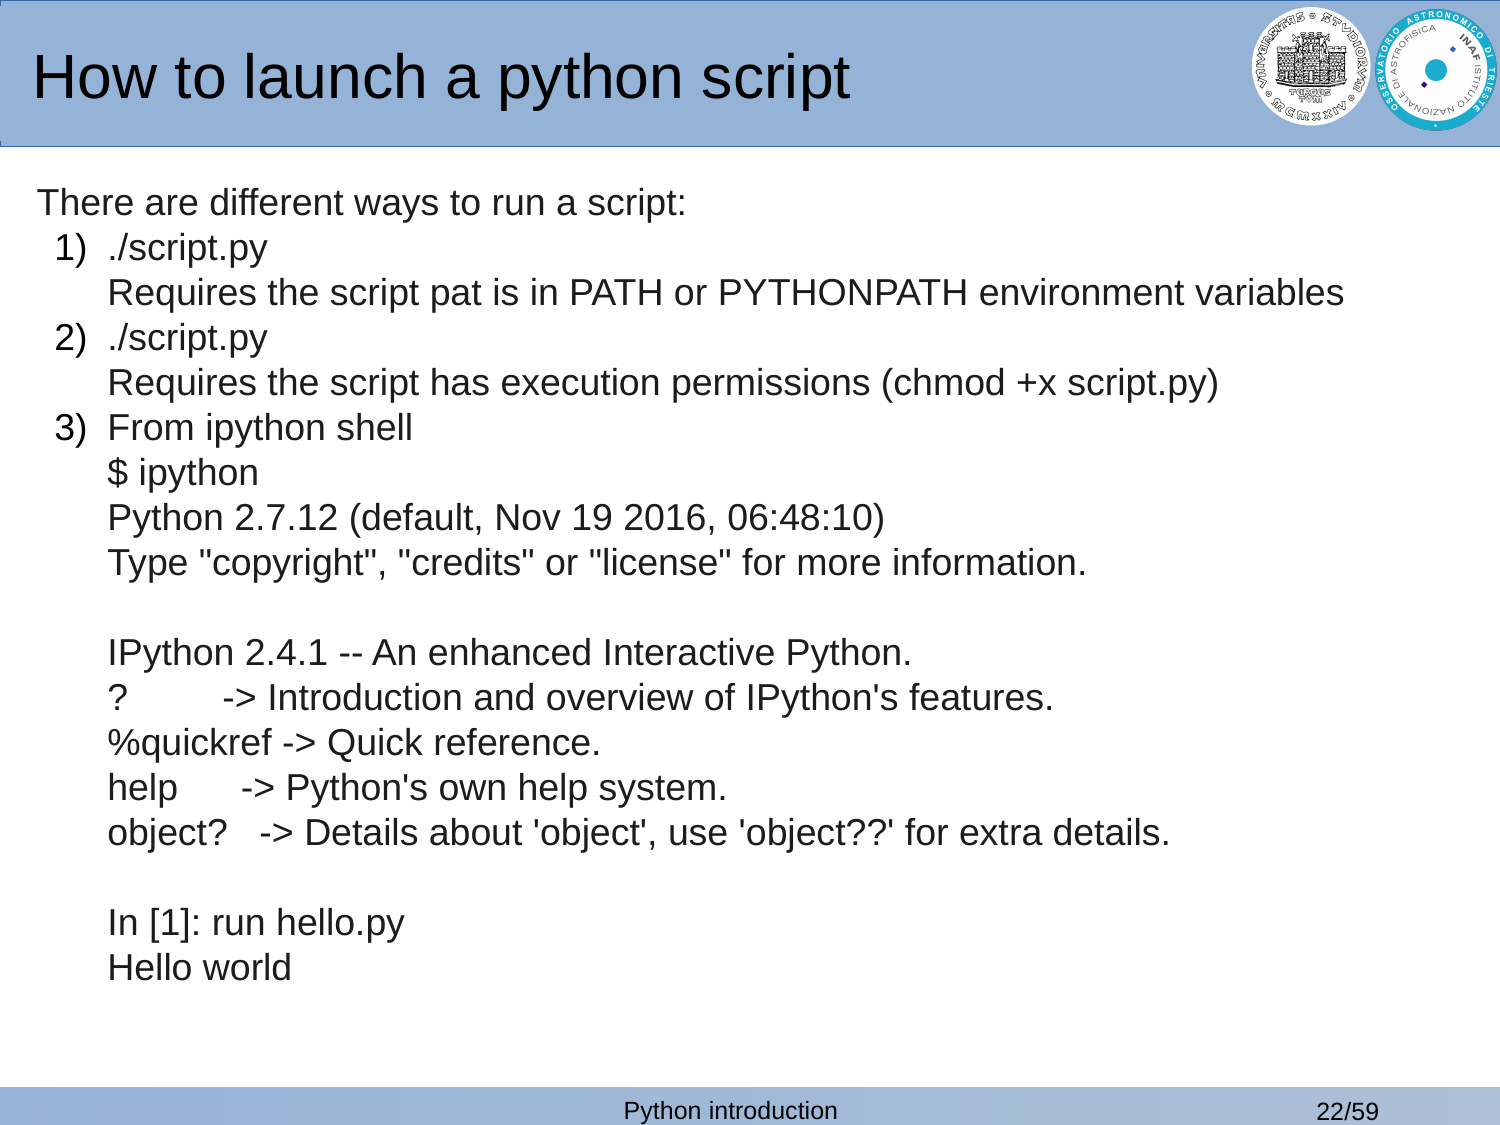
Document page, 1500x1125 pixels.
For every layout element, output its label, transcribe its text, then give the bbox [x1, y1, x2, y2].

text_box How to launch a python script [0, 5, 1243, 141]
list There are different ways to run a script: ./script.py Requires the script pat is in PATH or PYTHONPATH environment variables ./script.py Requires the script has execution permissions (chmod +x script.py) From ipython shell $ ipython Python 2.7.12 (default, Nov 19 2016, 06:48:10) Type "copyright", "credits" or "license" for more information. IPython 2.4.1 -- An enhanced Interactive Python. ? -> Introduction and overview of IPython's features. %quickref -> Quick reference. help -> Python's own help system. object? -> Details about 'object', use 'object??' for extra details. In [1]: run hello.py Hello world [21, 170, 1455, 1043]
picture [1252, 0, 1500, 156]
